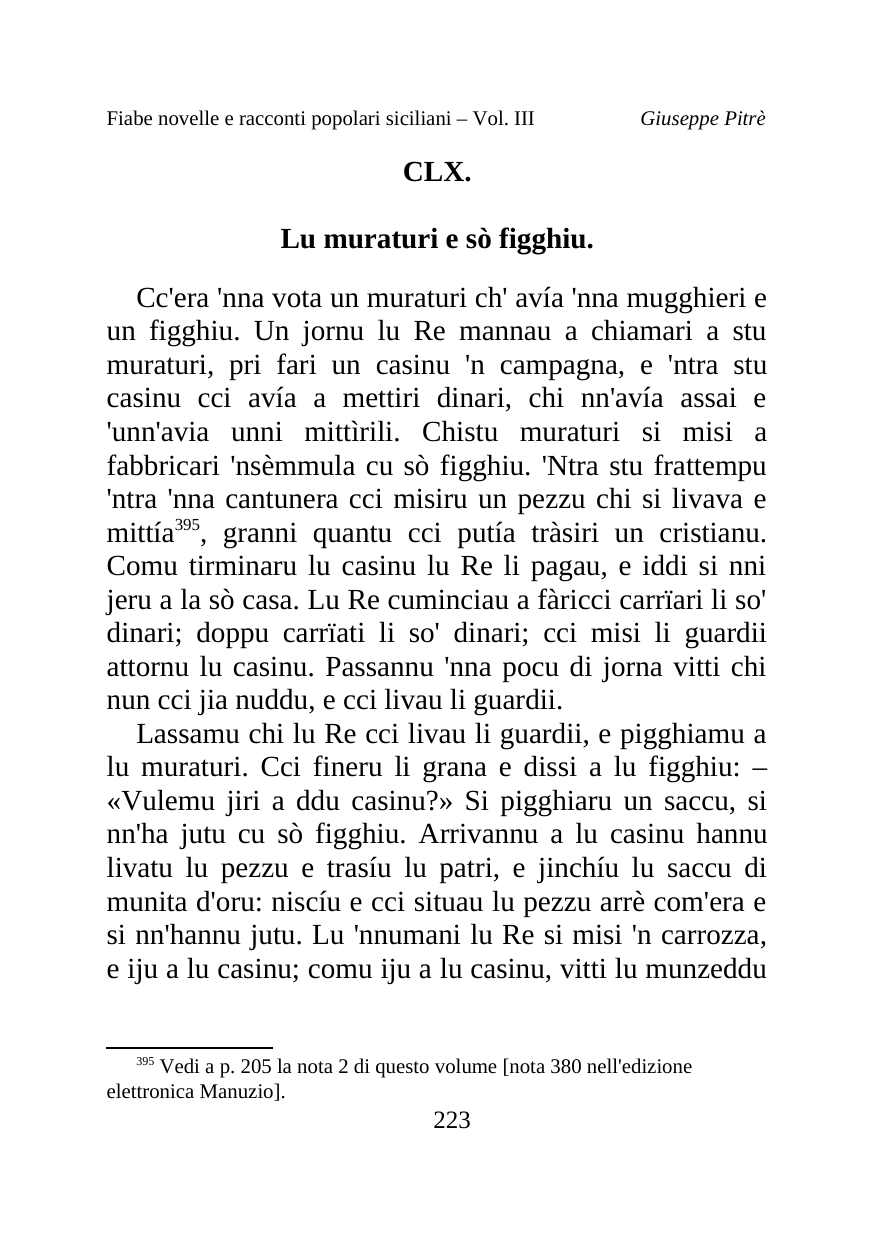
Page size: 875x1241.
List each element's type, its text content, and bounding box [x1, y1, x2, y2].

text Lassamu chi lu Re cci livau li guardii, e pigghiamu a lu muraturi. Cci fineru li grana e dissi a lu figghiu: – «Vulemu jiri a ddu casinu?» Si pigghiaru un saccu, si nn'ha jutu cu sò figghiu. Arrivannu a lu casinu hannu livatu lu pezzu e trasíu lu patri, e jinchíu lu saccu di munita d'oru: niscíu e cci situau lu pezzu arrè com'era e si nn'hannu jutu. Lu 'nnumani lu Re si misi 'n carrozza, e iju a lu casinu; comu iju a lu casinu, vitti lu munzeddu [106, 716, 768, 984]
subtitle CLX. Lu muraturi e sò figghiu. [106, 154, 768, 255]
text Vedi a p. 205 la nota 2 di questo volume [nota 380 nell'edizione elettronica Manuzio]. [106, 1054, 768, 1103]
text Cc'era 'nna vota un muraturi ch' avía 'nna mugghieri e un figghiu. Un jornu lu Re mannau a chiamari a stu muraturi, pri fari un casinu 'n campagna, e 'ntra stu casinu cci avía a mettiri dinari, chi nn'avía assai e 'unn'avia unni mittìrili. Chistu muraturi si misi a fabbricari 'nsèmmula cu sò figghiu. 'Ntra stu frattempu 'ntra 'nna cantunera cci misiru un pezzu chi si livava e mittía, granni quantu cci putía tràsiri un cristianu. Comu tirminaru lu casinu lu Re li pagau, e iddi si nni jeru a la sò casa. Lu Re cuminciau a fàricci carrïari li so' dinari; doppu carrïati li so' dinari; cci misi li guardii attornu lu casinu. Passannu 'nna pocu di jorna vitti chi nun cci jia nuddu, e cci livau li guardii. [106, 280, 768, 716]
